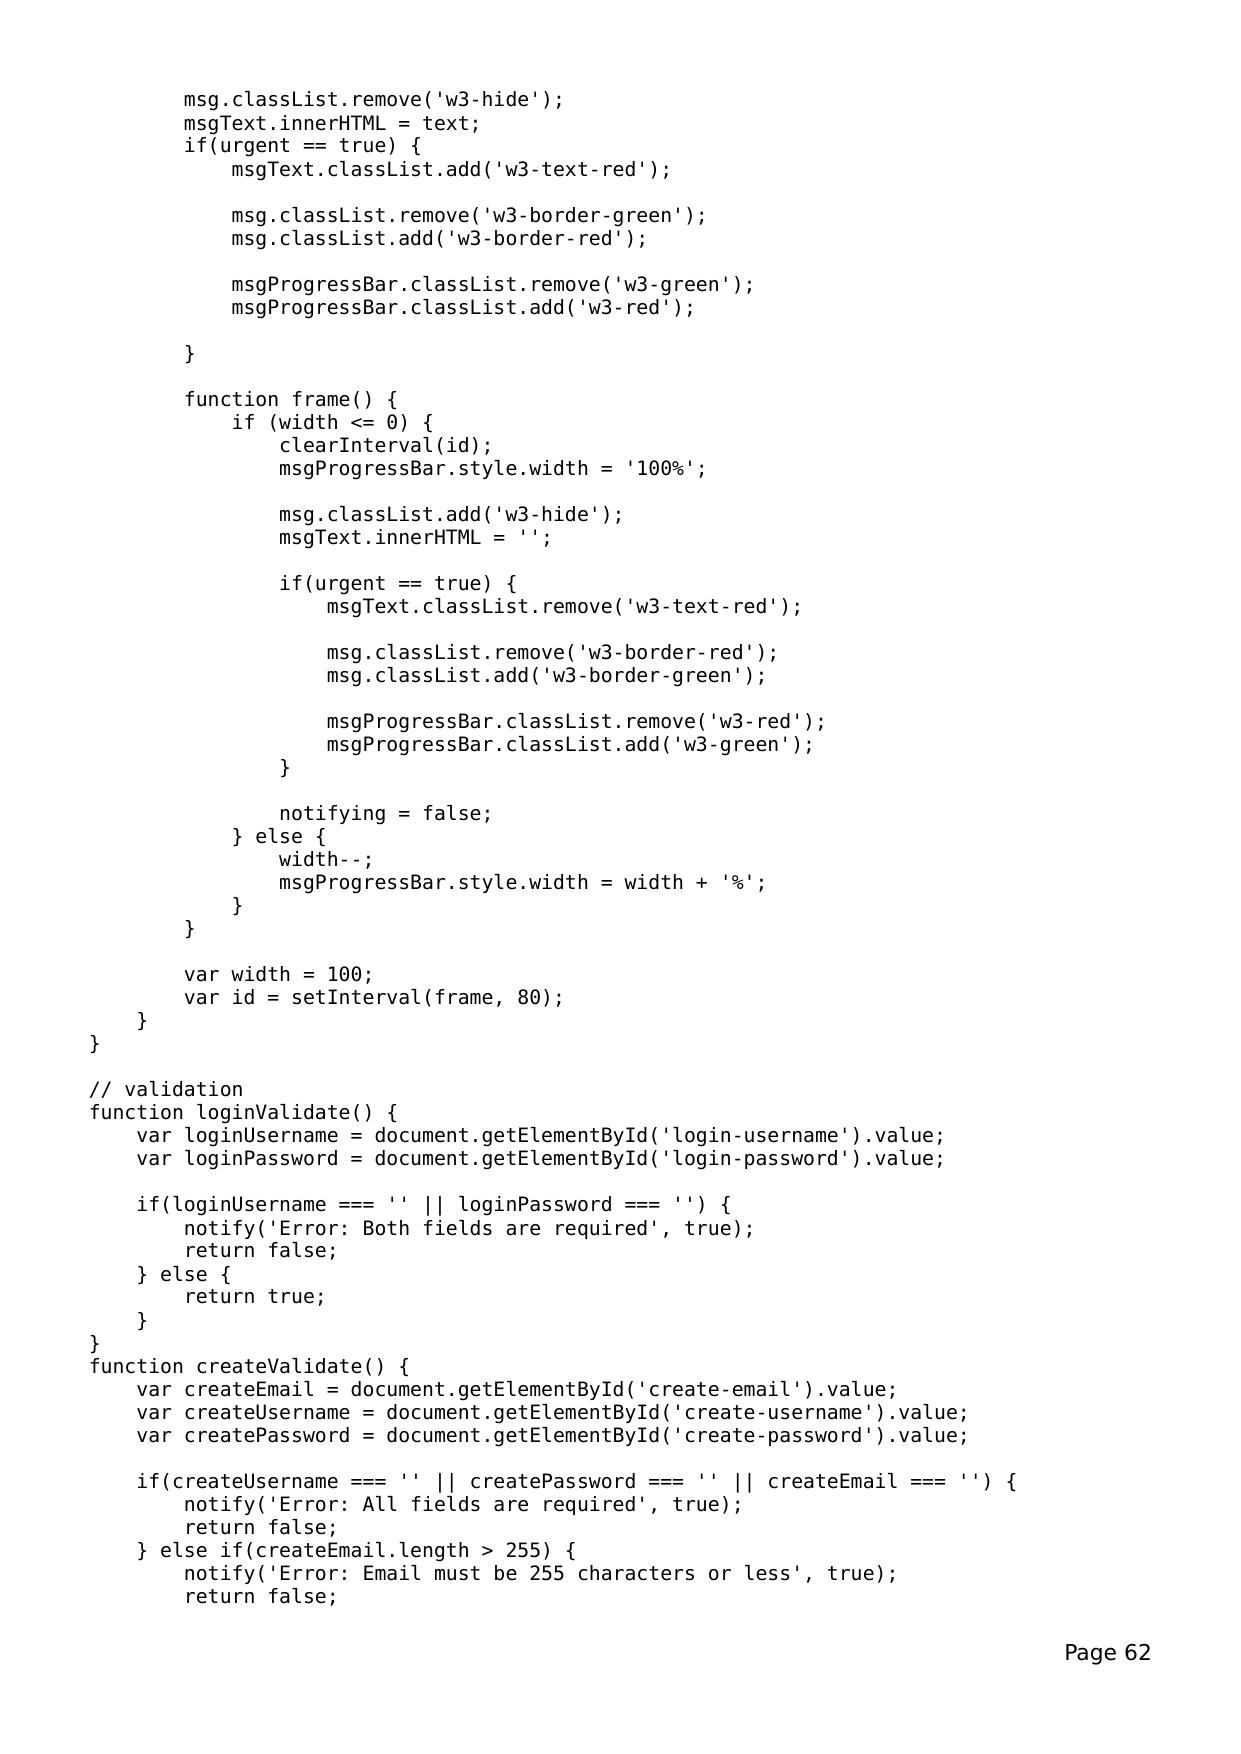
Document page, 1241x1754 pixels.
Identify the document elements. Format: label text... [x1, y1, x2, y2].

text var createEmail = document.getElementById('create-email').value; [88, 1378, 1152, 1401]
text msgProgressBar.classList.remove('w3-red'); [88, 710, 1152, 733]
text if(loginUsername === '' || loginPassword === '') { [88, 1193, 1152, 1217]
text return false; [88, 1516, 1152, 1539]
text msgProgressBar.style.width = '100%'; [88, 457, 1152, 480]
text var loginUsername = document.getElementById('login-username').value; [88, 1124, 1152, 1147]
text notify('Error: All fields are required', true); [88, 1493, 1152, 1516]
text msg.classList.remove('w3-hide'); [88, 88, 1152, 112]
text msgText.classList.remove('w3-text-red'); [88, 595, 1152, 618]
text clearInterval(id); [88, 434, 1152, 457]
text } else { [88, 825, 1152, 848]
text msg.classList.remove('w3-border-red'); [88, 641, 1152, 664]
text notify('Error: Email must be 255 characters or less', true); [88, 1562, 1152, 1585]
text function createValidate() { [88, 1355, 1152, 1378]
text } [88, 1009, 1152, 1032]
text var createPassword = document.getElementById('create-password').value; [88, 1424, 1152, 1447]
text msg.classList.add('w3-border-green'); [88, 664, 1152, 687]
text msgProgressBar.style.width = width + '%'; [88, 871, 1152, 894]
text var width = 100; [88, 963, 1152, 986]
text notify('Error: Both fields are required', true); [88, 1217, 1152, 1239]
text } else { [88, 1263, 1152, 1286]
text } [88, 756, 1152, 779]
text if (width <= 0) { [88, 411, 1152, 434]
text if(createUsername === '' || createPassword === '' || createEmail === '') { [88, 1470, 1152, 1493]
text function frame() { [88, 388, 1152, 411]
text return false; [88, 1585, 1152, 1608]
text var id = setInterval(frame, 80); [88, 986, 1152, 1009]
text width--; [88, 848, 1152, 871]
text msgText.innerHTML = text; [88, 112, 1152, 134]
text function loginValidate() { [88, 1101, 1152, 1124]
text msgProgressBar.classList.add('w3-green'); [88, 733, 1152, 756]
text msgProgressBar.classList.remove('w3-green'); [88, 273, 1152, 296]
text } [88, 1032, 1152, 1055]
text return false; [88, 1239, 1152, 1263]
text var createUsername = document.getElementById('create-username').value; [88, 1401, 1152, 1424]
text msg.classList.remove('w3-border-green'); [88, 204, 1152, 227]
text msgProgressBar.classList.add('w3-red'); [88, 296, 1152, 319]
text msg.classList.add('w3-border-red'); [88, 227, 1152, 250]
text var loginPassword = document.getElementById('login-password').value; [88, 1147, 1152, 1171]
text } [88, 1309, 1152, 1332]
text } [88, 917, 1152, 940]
text msg.classList.add('w3-hide'); [88, 503, 1152, 526]
text } [88, 894, 1152, 917]
text return true; [88, 1286, 1152, 1309]
text msgText.innerHTML = ''; [88, 526, 1152, 549]
text } [88, 1332, 1152, 1355]
text if(urgent == true) { [88, 134, 1152, 158]
text if(urgent == true) { [88, 572, 1152, 595]
text } else if(createEmail.length > 255) { [88, 1539, 1152, 1562]
text notifying = false; [88, 802, 1152, 825]
text msgText.classList.add('w3-text-red'); [88, 158, 1152, 181]
text } [88, 342, 1152, 365]
text // validation [88, 1078, 1152, 1101]
